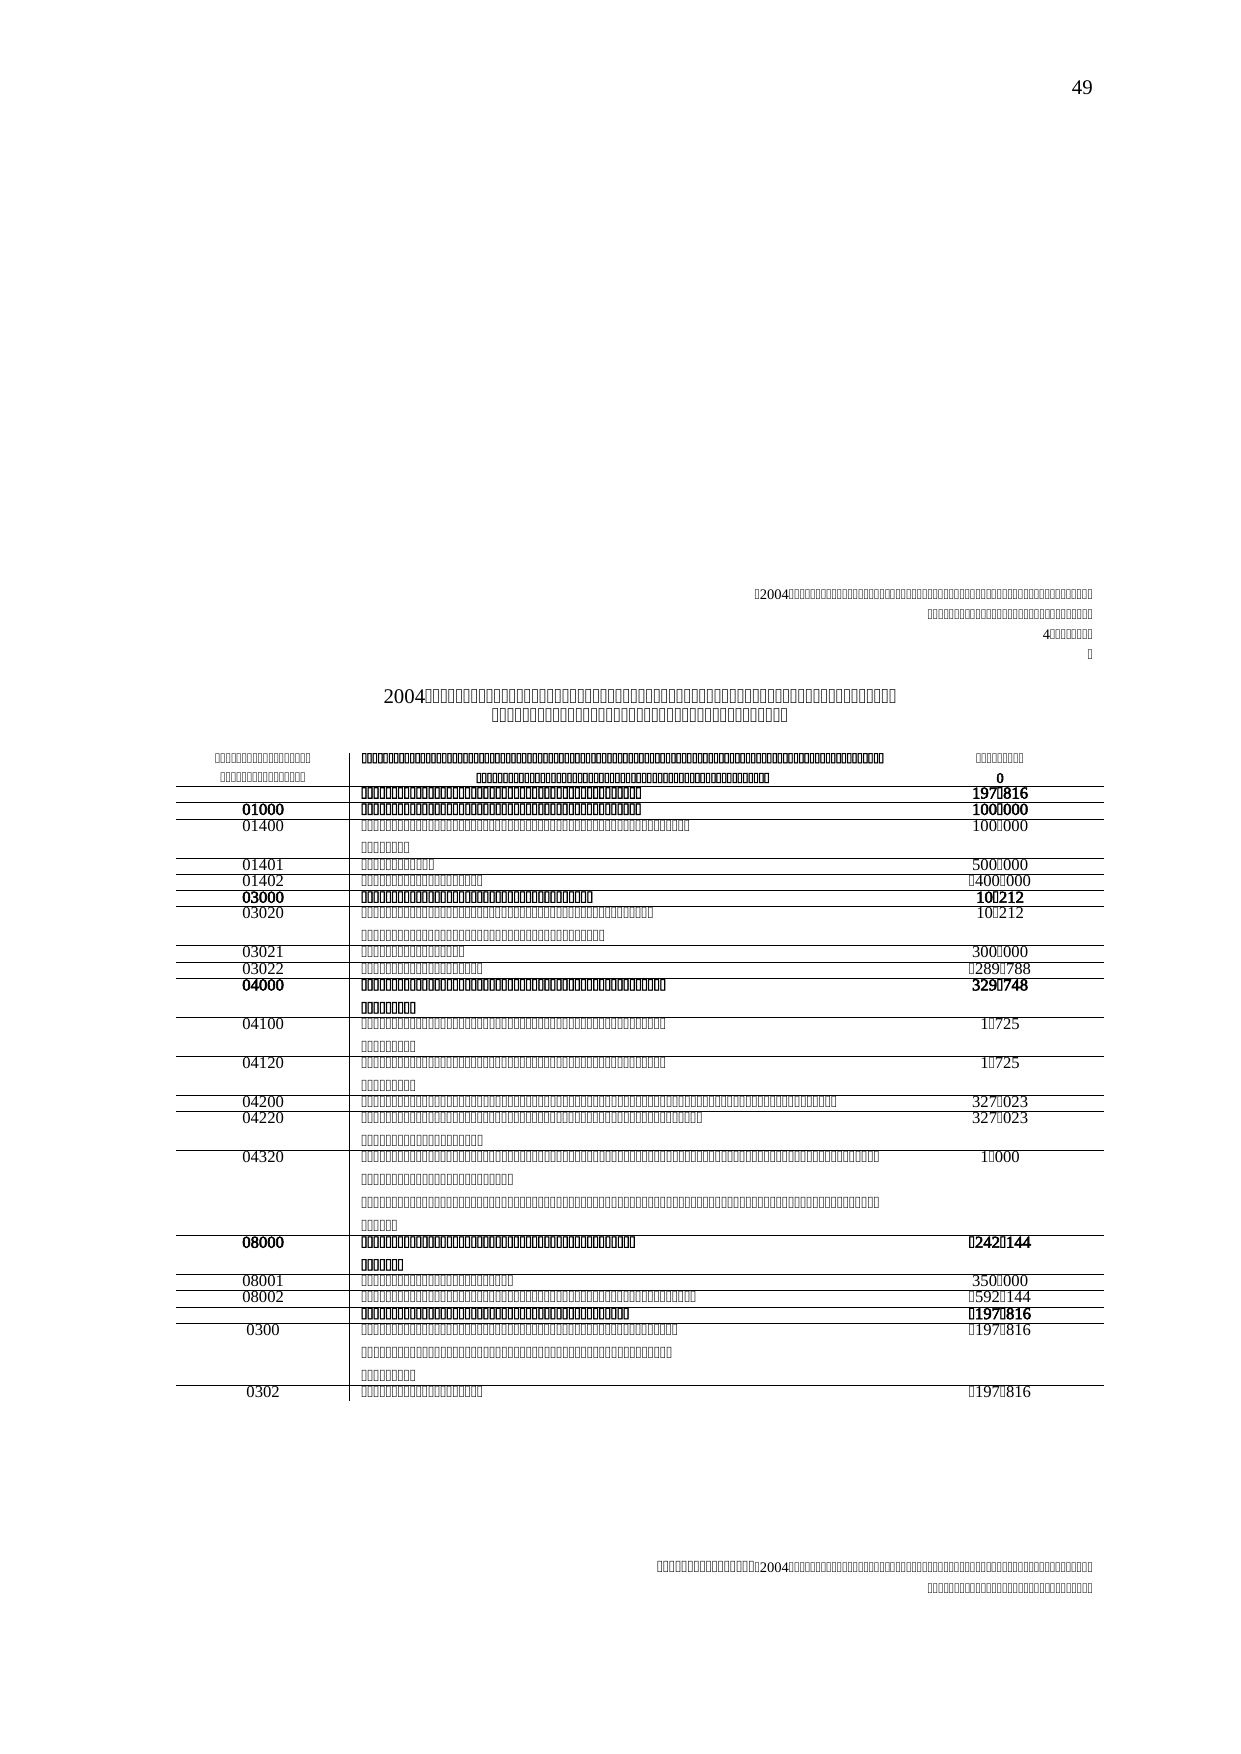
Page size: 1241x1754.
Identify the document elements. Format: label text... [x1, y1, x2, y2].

table_cell  [176, 979, 349, 1017]
table_cell  [896, 1151, 1104, 1235]
table_cell  [896, 1236, 1104, 1274]
table_header   [896, 753, 1104, 786]
table_cell  [176, 1324, 349, 1385]
table_cell  [896, 1308, 1104, 1323]
table_cell  [896, 803, 1104, 818]
table_cell  [350, 1308, 896, 1323]
table_cell  [350, 787, 896, 802]
table_cell  [896, 859, 1104, 874]
table_cell   [350, 1151, 896, 1235]
table_cell  [176, 891, 349, 906]
table_cell   [350, 820, 896, 857]
table_header  [350, 753, 896, 786]
text  [187, 707, 1092, 726]
table_cell  [350, 875, 896, 890]
table_cell  [896, 1291, 1104, 1307]
table_cell ­ [350, 1096, 896, 1111]
table_cell  [176, 1386, 349, 1401]
table_cell  [176, 1018, 349, 1056]
table_cell  [896, 1324, 1104, 1385]
table_cell  [176, 1236, 349, 1274]
table_cell  [176, 1275, 349, 1290]
table_cell    [350, 1324, 896, 1385]
text  [187, 1561, 1092, 1576]
table_cell   [350, 1236, 896, 1274]
text  [187, 629, 1092, 642]
table_cell  [176, 859, 349, 874]
table_cell  [350, 1291, 896, 1307]
table_cell   [350, 1057, 896, 1095]
table_cell [176, 1308, 349, 1323]
text  [187, 688, 1092, 707]
table_cell  [176, 803, 349, 818]
table_cell   [350, 1018, 896, 1056]
table_cell  [896, 875, 1104, 890]
table_cell  [176, 820, 349, 857]
table_cell  [896, 946, 1104, 962]
table_cell  [176, 963, 349, 978]
table_cell  [176, 1096, 349, 1111]
table_cell  [896, 787, 1104, 802]
table_header   [176, 753, 349, 786]
table_cell  [350, 963, 896, 978]
table_cell  [350, 859, 896, 874]
table_cell  [896, 820, 1104, 857]
text  [187, 1583, 1092, 1597]
table_cell  [176, 1112, 349, 1150]
table_cell  [176, 1057, 349, 1095]
table_cell  [176, 1291, 349, 1307]
table_cell  [896, 891, 1104, 906]
table_cell  [896, 1112, 1104, 1150]
table_cell   [350, 907, 896, 945]
table_cell   [350, 1112, 896, 1150]
table_cell  [176, 875, 349, 890]
text  [187, 589, 1092, 603]
text  [187, 649, 1092, 662]
table_cell  [176, 946, 349, 962]
table_cell  [896, 963, 1104, 978]
table_cell  [896, 1057, 1104, 1095]
table_cell  [896, 1275, 1104, 1290]
table_cell   [350, 979, 896, 1017]
table_cell  [350, 803, 896, 818]
table_cell  [896, 1096, 1104, 1111]
table_cell  [350, 1275, 896, 1290]
table_cell  [896, 907, 1104, 945]
table_cell  [350, 946, 896, 962]
table_cell  [176, 907, 349, 945]
table_cell  [896, 1018, 1104, 1056]
table_cell  [896, 1386, 1104, 1401]
table_cell  [176, 1151, 349, 1235]
table_cell  [350, 1386, 896, 1401]
table_cell [176, 787, 349, 802]
table_cell  [896, 979, 1104, 1017]
table_cell  [350, 891, 896, 906]
text  [187, 609, 1092, 623]
